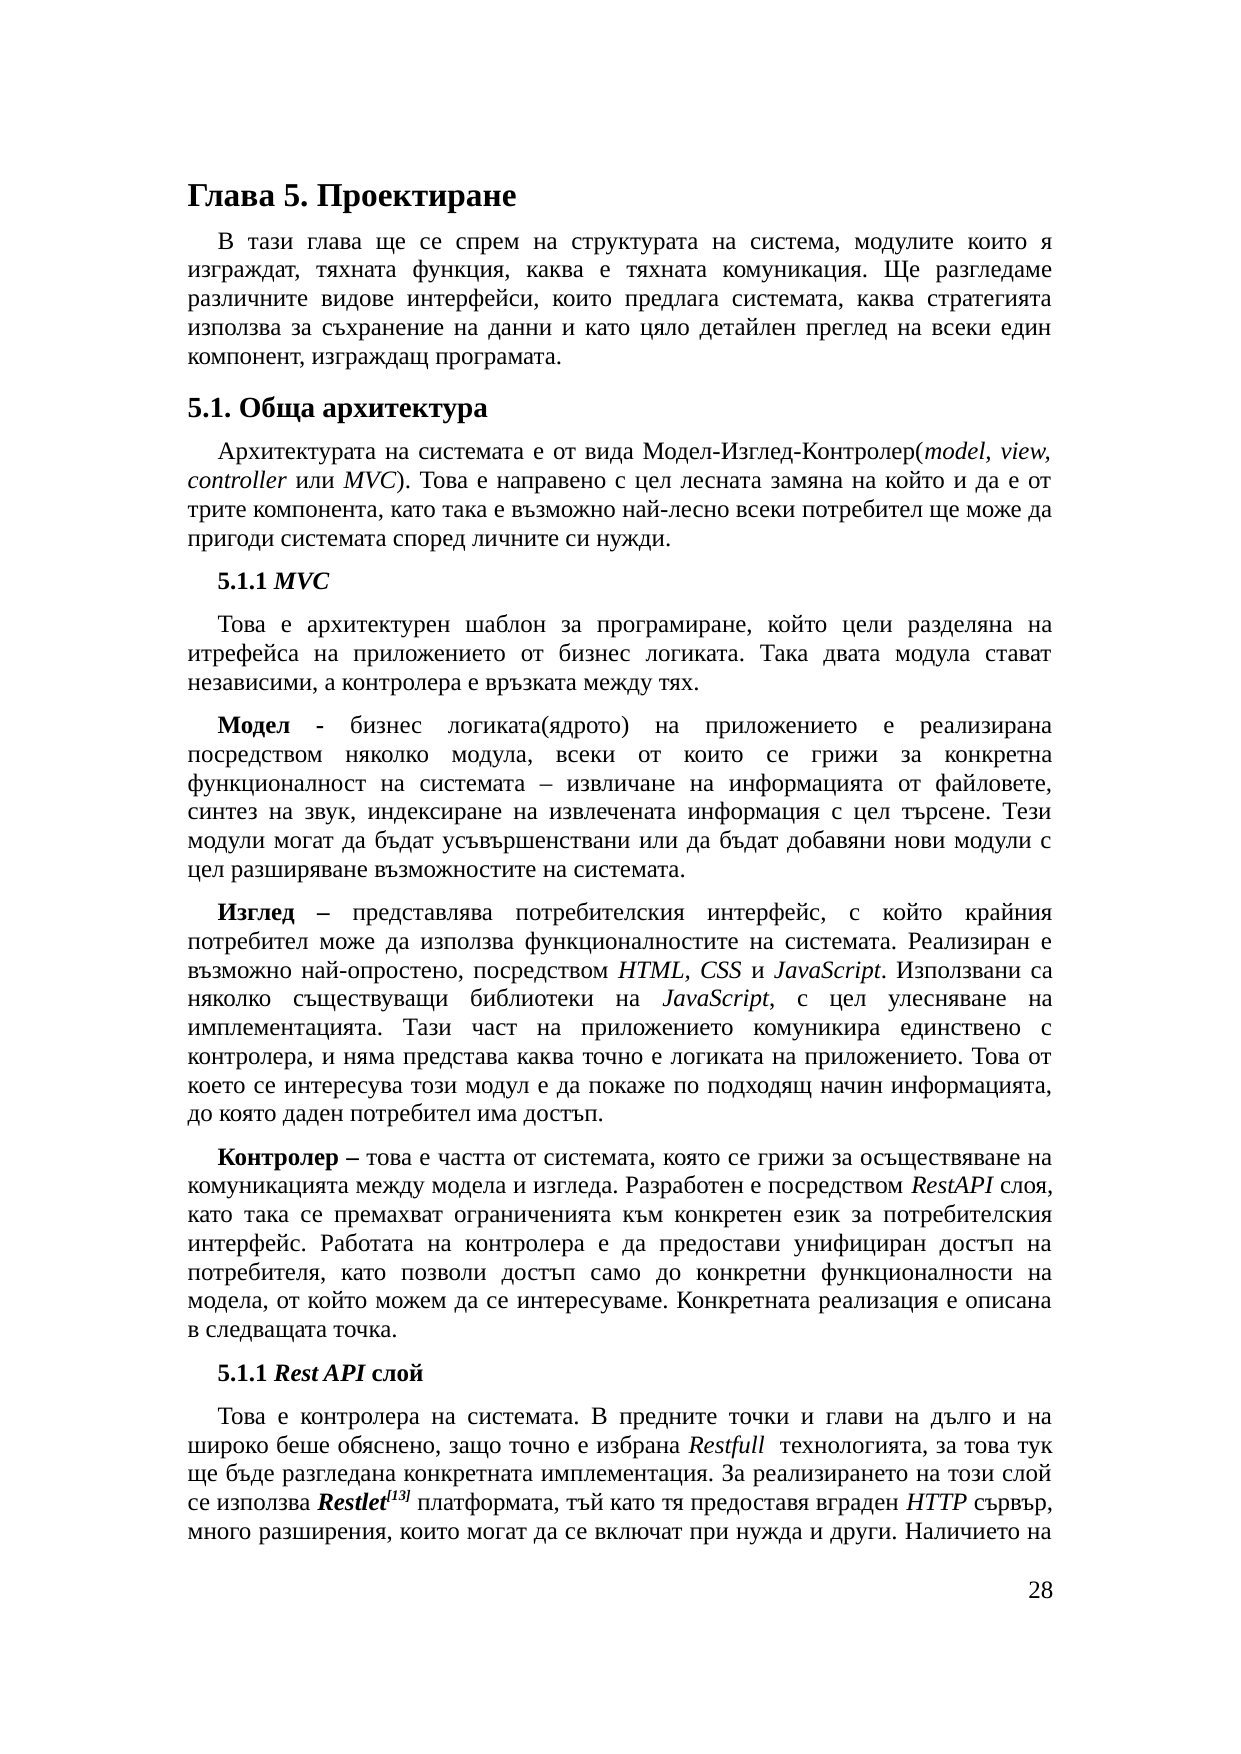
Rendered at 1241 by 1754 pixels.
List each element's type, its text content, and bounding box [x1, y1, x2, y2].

text 5.1.1 MVC [187, 566, 1053, 595]
subtitle Глава 5. Проектиране [187, 175, 1053, 213]
text Модел - бизнес логиката(ядрото) на приложението е реализирана посредством няколко модула, всеки от които се грижи за конкретна функционалност на системата – извличане на информацията от файловете, синтез на звук, индексиране на извлечената информация с цел търсене. Тези модули могат да бъдат усъвършенствани или да бъдат добавяни нови модули с цел разширяване възможностите на системата. [187, 710, 1053, 883]
text 5.1.1 Rest API слой [187, 1358, 1053, 1386]
text Контролер – това е частта от системата, която се грижи за осъществяване на комуникацията между модела и изгледа. Разработен е посредством RestAPI слоя, като така се премахват ограниченията към конкретен език за потребителския интерфейс. Работата на контролера е да предостави унифициран достъп на потребителя, като позволи достъп само до конкретни функционалности на модела, от който можем да се интересуваме. Конкретната реализация е описана в следващата точка. [187, 1142, 1053, 1343]
text В тази глава ще се спрем на структурата на система, модулите които я изграждат, тяхната функция, каква е тяхната комуникация. Ще разгледаме различните видове интерфейси, които предлага системата, каква стратегията използва за съхранение на данни и като цяло детайлен преглед на всеки един компонент, изграждащ програмата. [187, 226, 1053, 369]
text Това е архитектурен шаблон за програмиране, който цели разделяна на итрефейса на приложението от бизнес логиката. Така двата модула стават независими, а контролера е връзката между тях. [187, 609, 1053, 696]
text Това е контролера на системата. В предните точки и глави на дълго и на широко беше обяснено, защо точно е избрана Restfull технологията, за това тук ще бъде разгледана конкретната имплементация. За реализирането на този слой се използва Restlet[13] платформата, тъй като тя предоставя вграден HTTP сървър, много разширения, които могат да се включат при нужда и други. Наличието на [187, 1401, 1053, 1545]
text Изглед – представлява потребителския интерфейс, с който крайния потребител може да използва функционалностите на системата. Реализиран е възможно най-опростено, посредством HTML, CSS и JavaScript. Използвани са няколко съществуващи библиотеки на JavaScript, с цел улесняване на имплементацията. Тази част на приложението комуникира единствено с контролера, и няма представа каква точно е логиката на приложението. Това от което се интересува този модул е да покаже по подходящ начин информацията, до която даден потребител има достъп. [187, 897, 1053, 1127]
text Архитектурата на системата е от вида Модел-Изглед-Контролер(model, view, controller или MVC). Това е направено с цел лесната замяна на който и да е от трите компонента, като така е възможно най-лесно всеки потребител ще може да пригоди системата според личните си нужди. [187, 436, 1053, 551]
subtitle 5.1. Обща архитектура [187, 390, 1053, 424]
